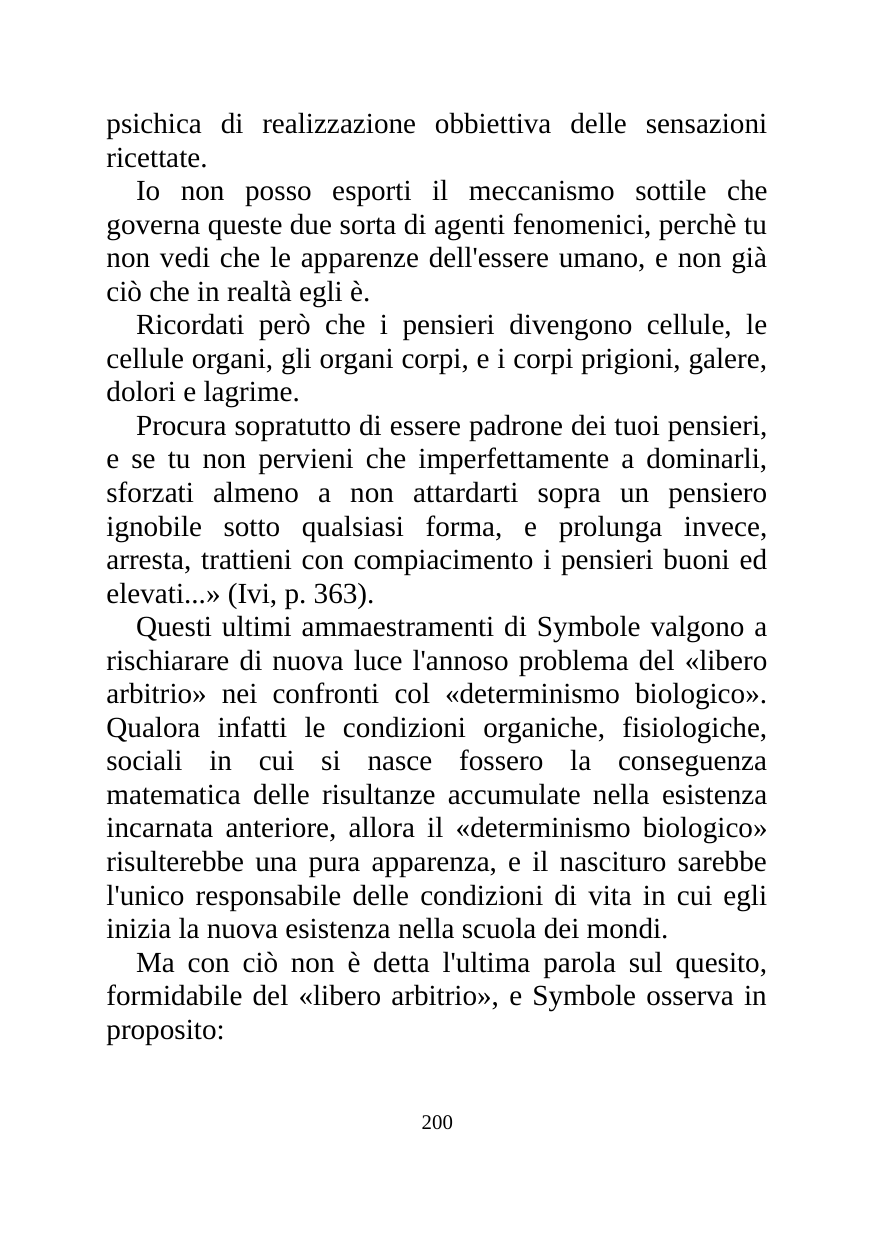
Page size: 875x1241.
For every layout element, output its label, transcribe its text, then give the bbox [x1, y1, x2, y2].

text Io non posso esporti il meccanismo sottile che governa queste due sorta di agenti fenomenici, perchè tu non vedi che le apparenze dell'essere umano, e non già ciò che in realtà egli è. [106, 173, 768, 307]
text Ma con ciò non è detta l'ultima parola sul quesito, formidabile del «libero arbitrio», e Symbole osserva in proposito: [106, 945, 768, 1045]
text Procura sopratutto di essere padrone dei tuoi pensieri, e se tu non pervieni che imperfettamente a dominarli, sforzati almeno a non attardarti sopra un pensiero ignobile sotto qualsiasi forma, e prolunga invece, arresta, trattieni con compiacimento i pensieri buoni ed elevati...» (Ivi, p. 363). [106, 408, 768, 609]
text psichica di realizzazione obbiettiva delle sensazioni ricettate. [106, 106, 768, 173]
text Questi ultimi ammaestramenti di Symbole valgono a rischiarare di nuova luce l'annoso problema del «libero arbitrio» nei confronti col «determinismo biologico». Qualora infatti le condizioni organiche, fisiologiche, sociali in cui si nasce fossero la conseguenza matematica delle risultanze accumulate nella esistenza incarnata anteriore, allora il «determinismo biologico» risulterebbe una pura apparenza, e il nascituro sarebbe l'unico responsabile delle condizioni di vita in cui egli inizia la nuova esistenza nella scuola dei mondi. [106, 609, 768, 945]
text Ricordati però che i pensieri divengono cellule, le cellule organi, gli organi corpi, e i corpi prigioni, galere, dolori e lagrime. [106, 307, 768, 408]
